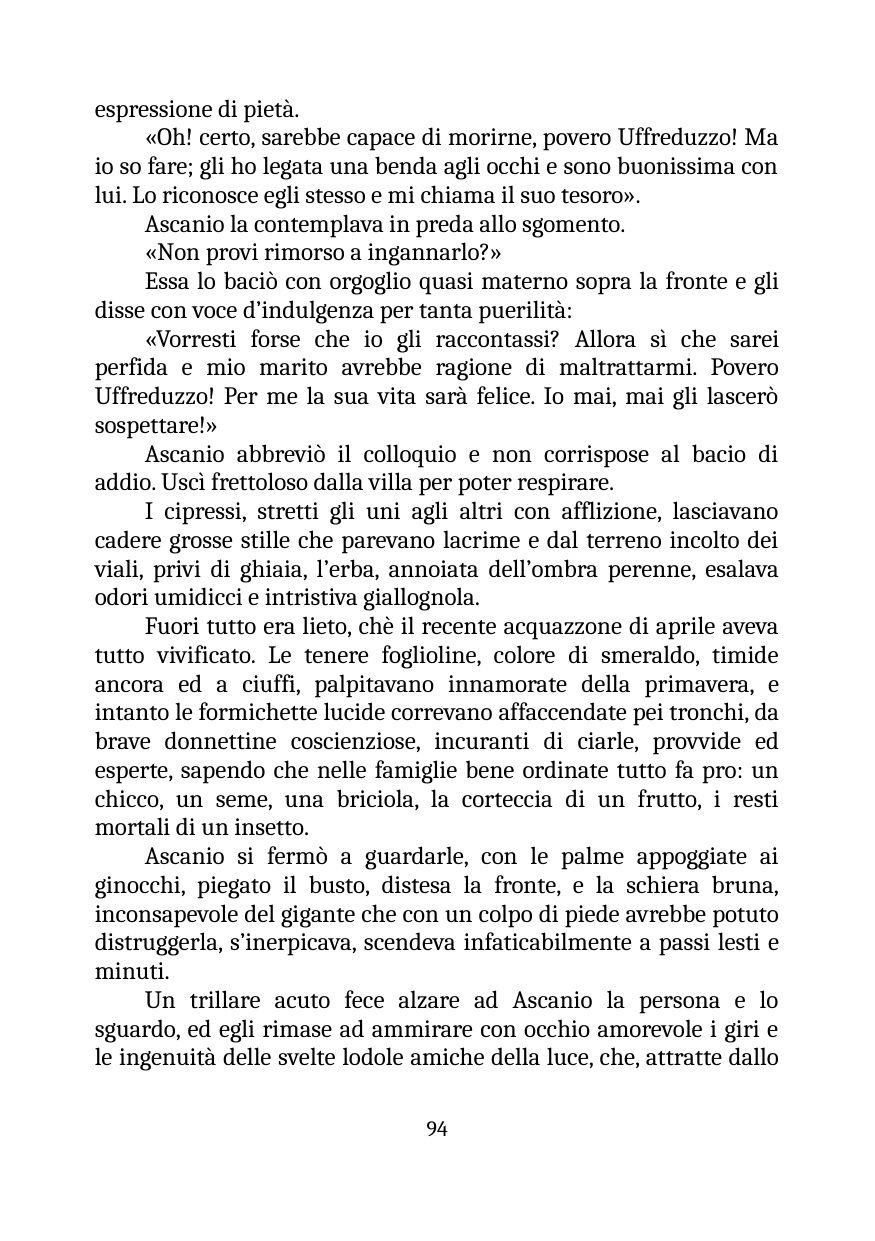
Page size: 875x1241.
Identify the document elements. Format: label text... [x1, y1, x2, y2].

text Un trillare acuto fece alzare ad Ascanio la persona e lo sguardo, ed egli rimase ad ammirare con occhio amorevole i giri e le ingenuità delle svelte lodole amiche della luce, che, attratte dallo [94, 986, 779, 1072]
text «Vorresti forse che io gli raccontassi? Allora sì che sarei perfida e mio marito avrebbe ragione di maltrattarmi. Povero Uffreduzzo! Per me la sua vita sarà felice. Io mai, mai gli lascerò sospettare!» [94, 324, 779, 439]
text «Oh! certo, sarebbe capace di morirne, povero Uffreduzzo! Ma io so fare; gli ho legata una benda agli occhi e sono buonissima con lui. Lo riconosce egli stesso e mi chiama il suo tesoro». [94, 123, 779, 209]
text espressione di pietà. [94, 94, 779, 123]
text «Non provi rimorso a ingannarlo?» [94, 238, 779, 267]
text Fuori tutto era lieto, chè il recente acquazzone di aprile aveva tutto vivificato. Le tenere foglioline, colore di smeraldo, timide ancora ed a ciuffi, palpitavano innamorate della primavera, e intanto le formichette lucide correvano affaccendate pei tronchi, da brave donnettine coscienziose, incuranti di ciarle, provvide ed esperte, sapendo che nelle famiglie bene ordinate tutto fa pro: un chicco, un seme, una briciola, la corteccia di un frutto, i resti mortali di un insetto. [94, 612, 779, 842]
text I cipressi, stretti gli uni agli altri con afflizione, lasciavano cadere grosse stille che parevano lacrime e dal terreno incolto dei viali, privi di ghiaia, l’erba, annoiata dell’ombra perenne, esalava odori umidicci e intristiva giallognola. [94, 497, 779, 612]
text Essa lo baciò con orgoglio quasi materno sopra la fronte e gli disse con voce d’indulgenza per tanta puerilità: [94, 267, 779, 324]
text Ascanio la contemplava in preda allo sgomento. [94, 209, 779, 238]
text Ascanio si fermò a guardarle, con le palme appoggiate ai ginocchi, piegato il busto, distesa la fronte, e la schiera bruna, inconsapevole del gigante che con un colpo di piede avrebbe potuto distruggerla, s’inerpicava, scendeva infaticabilmente a passi lesti e minuti. [94, 842, 779, 986]
text Ascanio abbreviò il colloquio e non corrispose al bacio di addio. Uscì frettoloso dalla villa per poter respirare. [94, 439, 779, 497]
